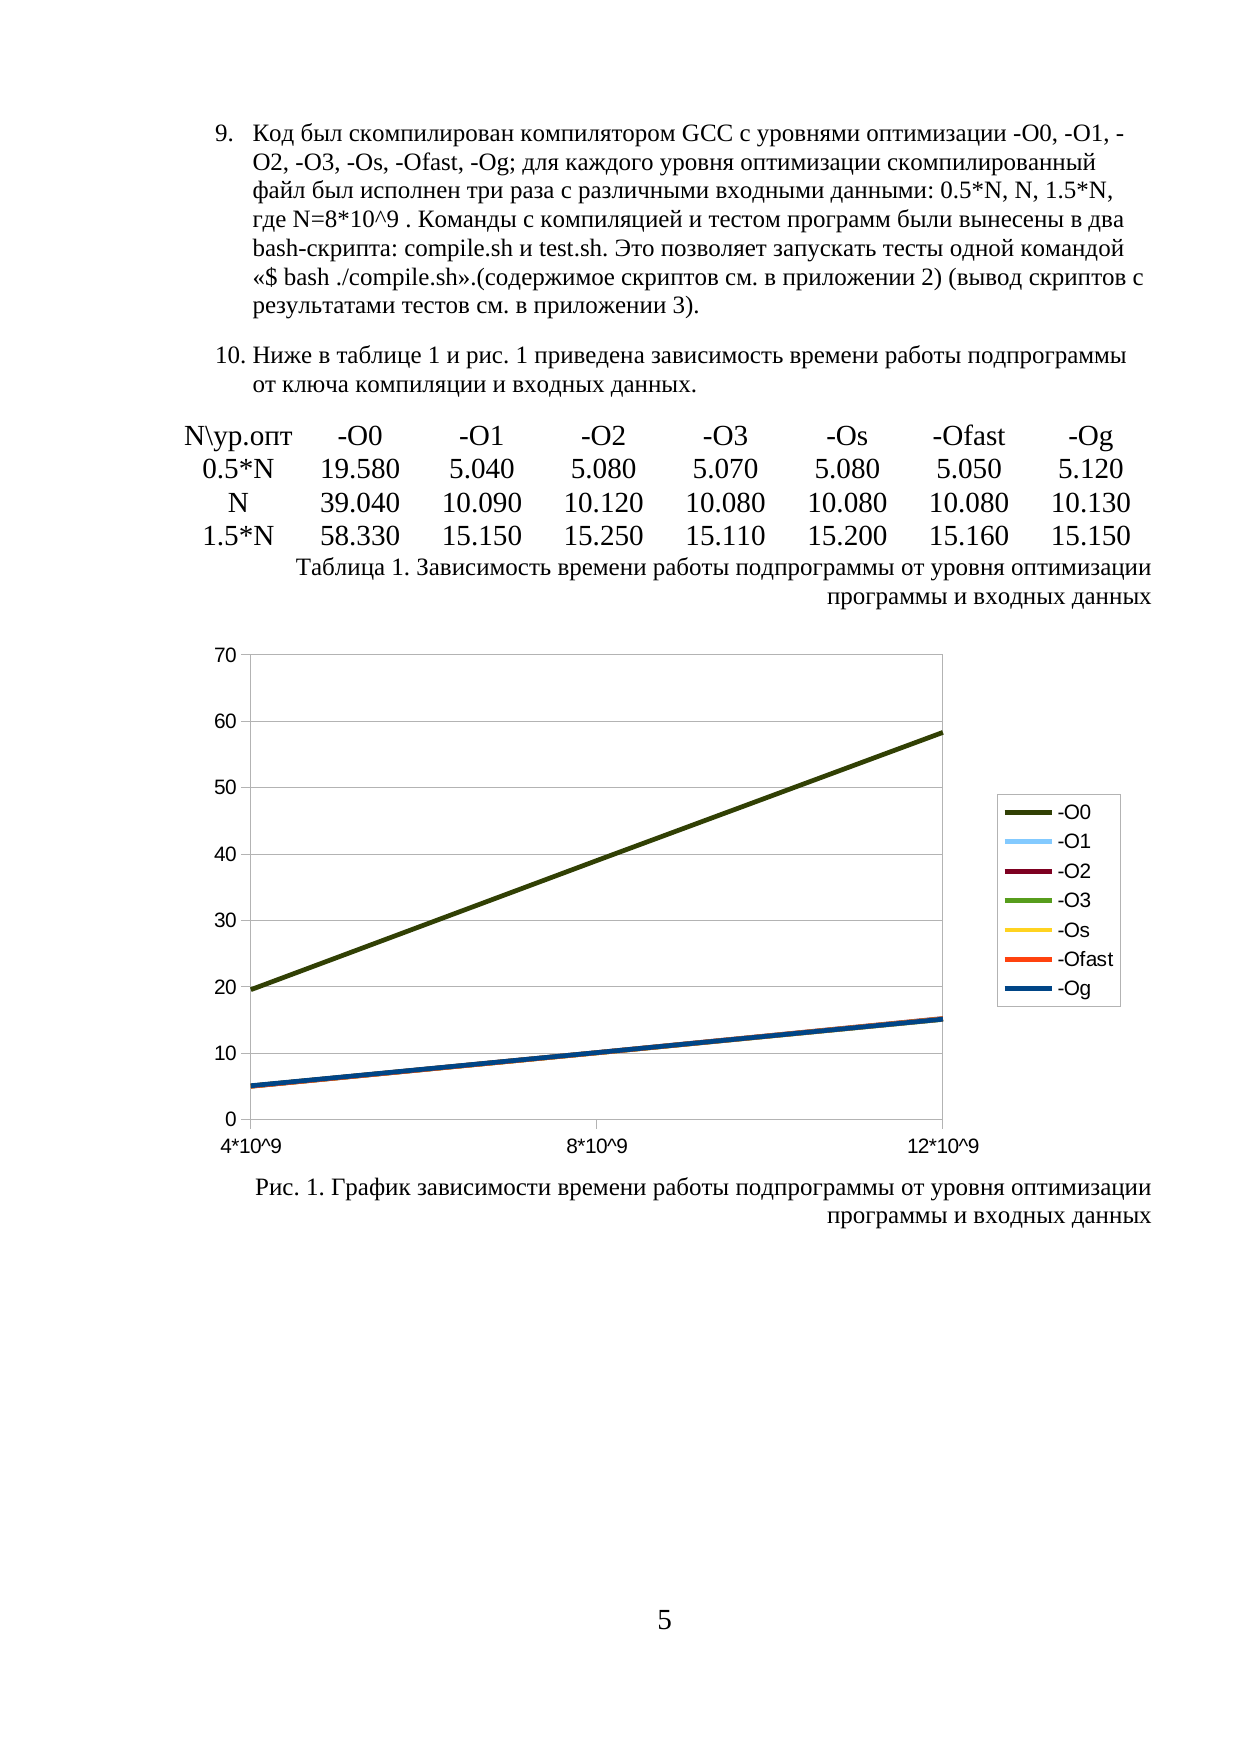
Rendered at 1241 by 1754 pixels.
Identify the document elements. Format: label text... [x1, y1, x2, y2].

list Код был скомпилирован компилятором GCC с уровнями оптимизации -O0, -O1, -O2, -O3, -Os, -Ofast, -Og; для каждого уровня оптимизации скомпилированный файл был исполнен три раза с различными входными данными: 0.5*N, N, 1.5*N, где N=8*10^9 . Команды с компиляцией и тестом программ были вынесены в два bash-скрипта: compile.sh и test.sh. Это позволяет запускать тесты одной командой «$ bash ./compile.sh».(содержимое скриптов см. в приложении 2) (вывод скриптов с результатами тестов см. в приложении 3). [215, 118, 1152, 319]
table_cell 15.110 [664, 519, 786, 552]
table_cell 5.050 [908, 451, 1030, 485]
table_cell 15.150 [421, 519, 542, 552]
list Ниже в таблице 1 и рис. 1 приведена зависимость времени работы подпрограммы от ключа компиляции и входных данных. [215, 340, 1152, 397]
table_cell 5.080 [786, 451, 908, 485]
table_cell 1.5*N [177, 519, 299, 552]
table_header -Os [786, 418, 908, 451]
table_cell 10.080 [786, 485, 908, 518]
table_cell 15.200 [786, 519, 908, 552]
text Рис. 1. График зависимости времени работы подпрограммы от уровня оптимизации программы и входных данных [177, 629, 1152, 1229]
table_cell 10.090 [421, 485, 542, 518]
table_cell 19.580 [299, 451, 421, 485]
table_header -O3 [664, 418, 786, 451]
table_cell 5.120 [1030, 451, 1152, 485]
table_cell 58.330 [299, 519, 421, 552]
table_header -O1 [421, 418, 542, 451]
table_cell 10.080 [908, 485, 1030, 518]
table_cell 39.040 [299, 485, 421, 518]
table_header N\ур.опт [177, 418, 299, 451]
text Таблица 1. Зависимость времени работы подпрограммы от уровня оптимизации программы и входных данных [177, 552, 1152, 609]
table_cell N [177, 485, 299, 518]
table_header -Ofast [908, 418, 1030, 451]
table_cell 5.070 [664, 451, 786, 485]
table_cell 10.130 [1030, 485, 1152, 518]
table_cell 0.5*N [177, 451, 299, 485]
table_header -O2 [543, 418, 664, 451]
table_cell 5.080 [543, 451, 664, 485]
table_header -O0 [299, 418, 421, 451]
table_cell 15.250 [543, 519, 664, 552]
table_cell 15.150 [1030, 519, 1152, 552]
table_cell 5.040 [421, 451, 542, 485]
table_cell 10.120 [543, 485, 664, 518]
table_cell 15.160 [908, 519, 1030, 552]
table_cell 10.080 [664, 485, 786, 518]
table_header -Og [1030, 418, 1152, 451]
